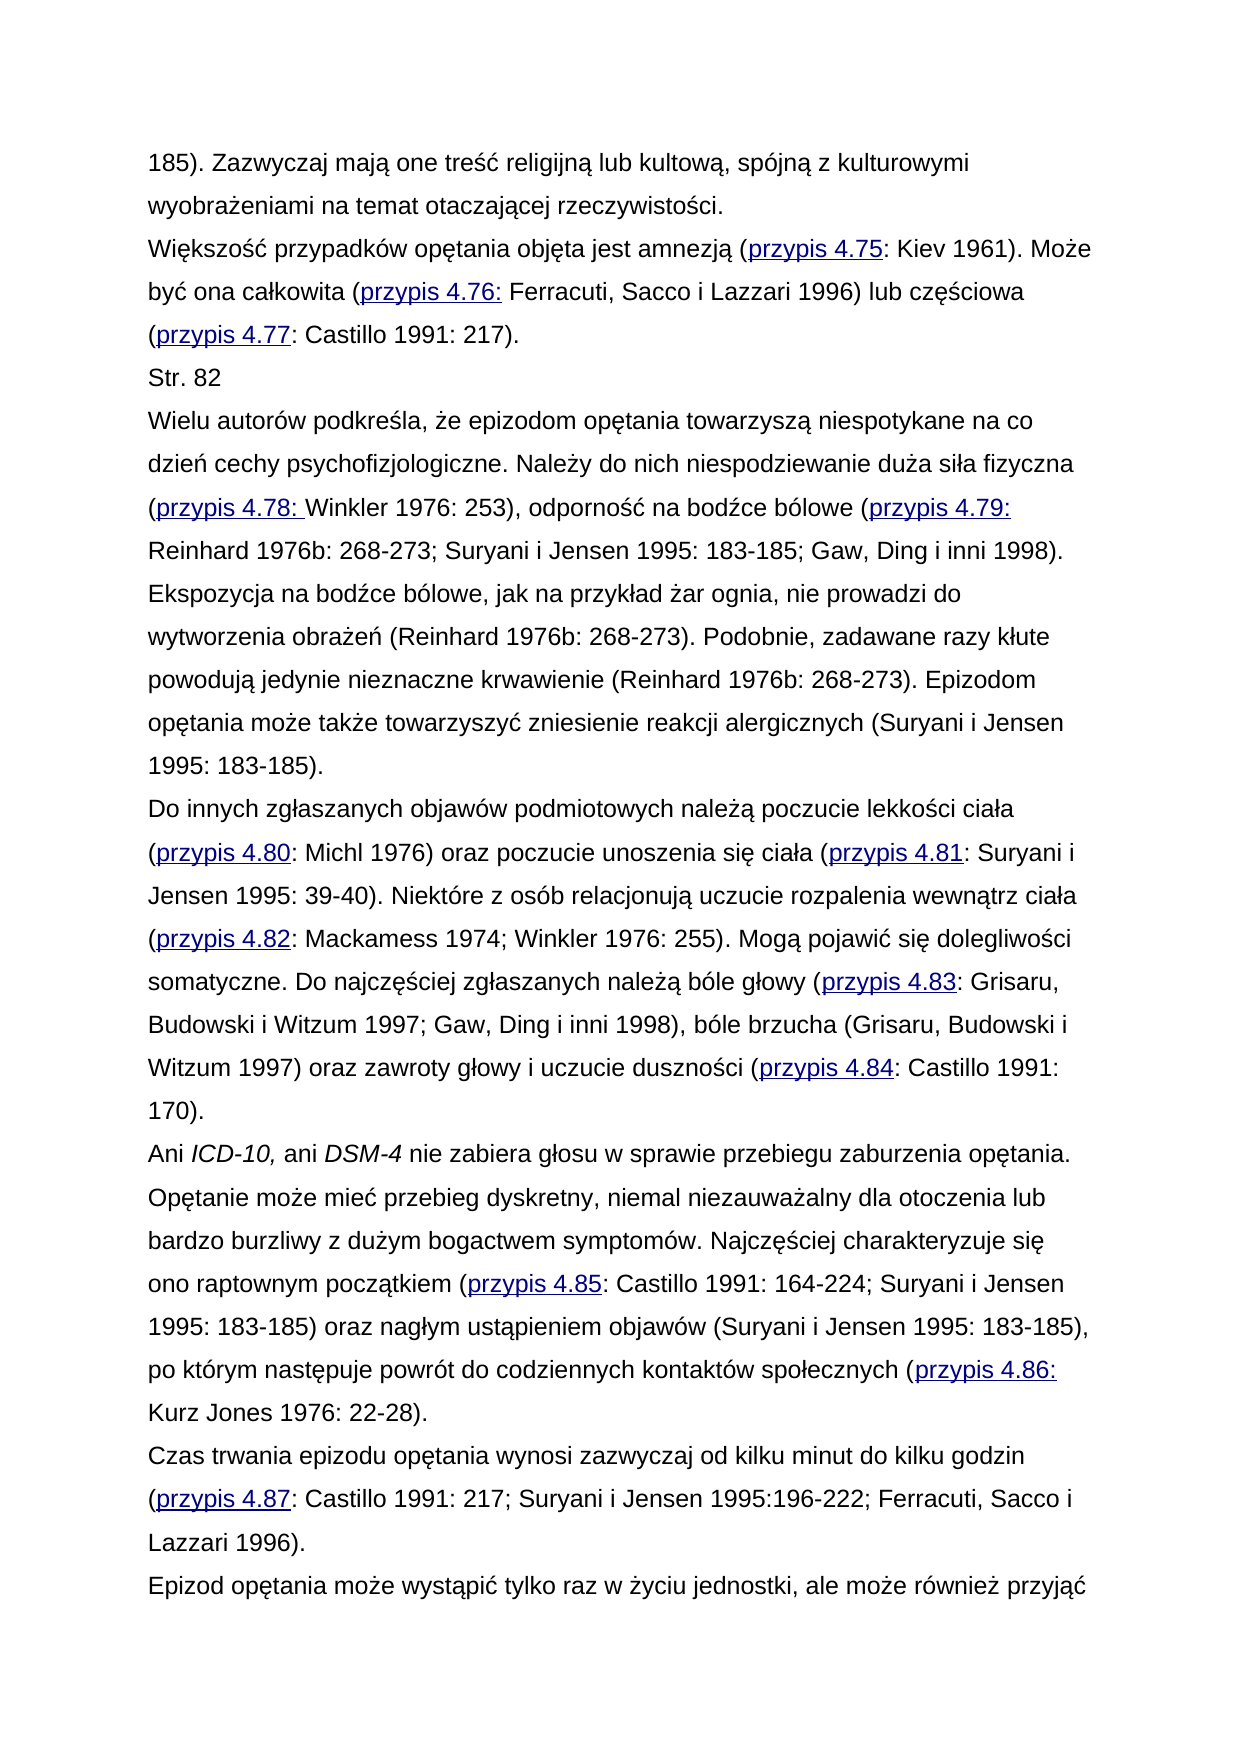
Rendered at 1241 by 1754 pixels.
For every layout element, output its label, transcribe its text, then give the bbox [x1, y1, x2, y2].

text Do innych zgłaszanych objawów podmiotowych należą poczucie lekkości ciała (przypis 4.80: Michl 1976) oraz poczucie unoszenia się ciała (przypis 4.81: Suryani i Jensen 1995: 39-40). Niektóre z osób relacjonują uczucie rozpalenia wewnątrz ciała (przypis 4.82: Mackamess 1974; Winkler 1976: 255). Mogą pojawić się dolegliwości somatyczne. Do najczęściej zgłaszanych należą bóle głowy (przypis 4.83: Grisaru, Budowski i Witzum 1997; Gaw, Ding i inni 1998), bóle brzucha (Grisaru, Budowski i Witzum 1997) oraz zawroty głowy i uczucie duszności (przypis 4.84: Castillo 1991: 170). [148, 794, 1093, 1125]
text Czas trwania epizodu opętania wynosi zazwyczaj od kilku minut do kilku godzin (przypis 4.87: Castillo 1991: 217; Suryani i Jensen 1995:196-222; Ferracuti, Sacco i Lazzari 1996). [148, 1441, 1093, 1556]
text Większość przypadków opętania objęta jest amnezją (przypis 4.75: Kiev 1961). Może być ona całkowita (przypis 4.76: Ferracuti, Sacco i Lazzari 1996) lub częściowa (przypis 4.77: Castillo 1991: 217). [148, 234, 1093, 349]
text Ani ICD-10, ani DSM-4 nie zabiera głosu w sprawie przebiegu zaburzenia opętania. Opętanie może mieć przebieg dyskretny, niemal niezauważalny dla otoczenia lub bardzo burzliwy z dużym bogactwem symptomów. Najczęściej charakteryzuje się ono raptownym początkiem (przypis 4.85: Castillo 1991: 164-224; Suryani i Jensen 1995: 183-185) oraz nagłym ustąpieniem objawów (Suryani i Jensen 1995: 183-185), po którym następuje powrót do codziennych kontaktów społecznych (przypis 4.86: Kurz Jones 1976: 22-28). [148, 1139, 1093, 1427]
text Str. 82 [148, 363, 1093, 392]
text Wielu autorów podkreśla, że epizodom opętania towarzyszą niespotykane na co dzień cechy psychofizjologiczne. Należy do nich niespodziewanie duża siła fizyczna (przypis 4.78: Winkler 1976: 253), odporność na bodźce bólowe (przypis 4.79: Reinhard 1976b: 268-273; Suryani i Jensen 1995: 183-185; Gaw, Ding i inni 1998). Ekspozycja na bodźce bólowe, jak na przykład żar ognia, nie prowadzi do wytworzenia obrażeń (Reinhard 1976b: 268-273). Podobnie, zadawane razy kłute powodują jedynie nieznaczne krwawienie (Reinhard 1976b: 268-273). Epizodom opętania może także towarzyszyć zniesienie reakcji alergicznych (Suryani i Jensen 1995: 183-185). [148, 406, 1093, 780]
text 185). Zazwyczaj mają one treść religijną lub kultową, spójną z kulturowymi wyobrażeniami na temat otaczającej rzeczywistości. [148, 148, 1093, 219]
text Epizod opętania może wystąpić tylko raz w życiu jednostki, ale może również przyjąć [148, 1571, 1093, 1599]
